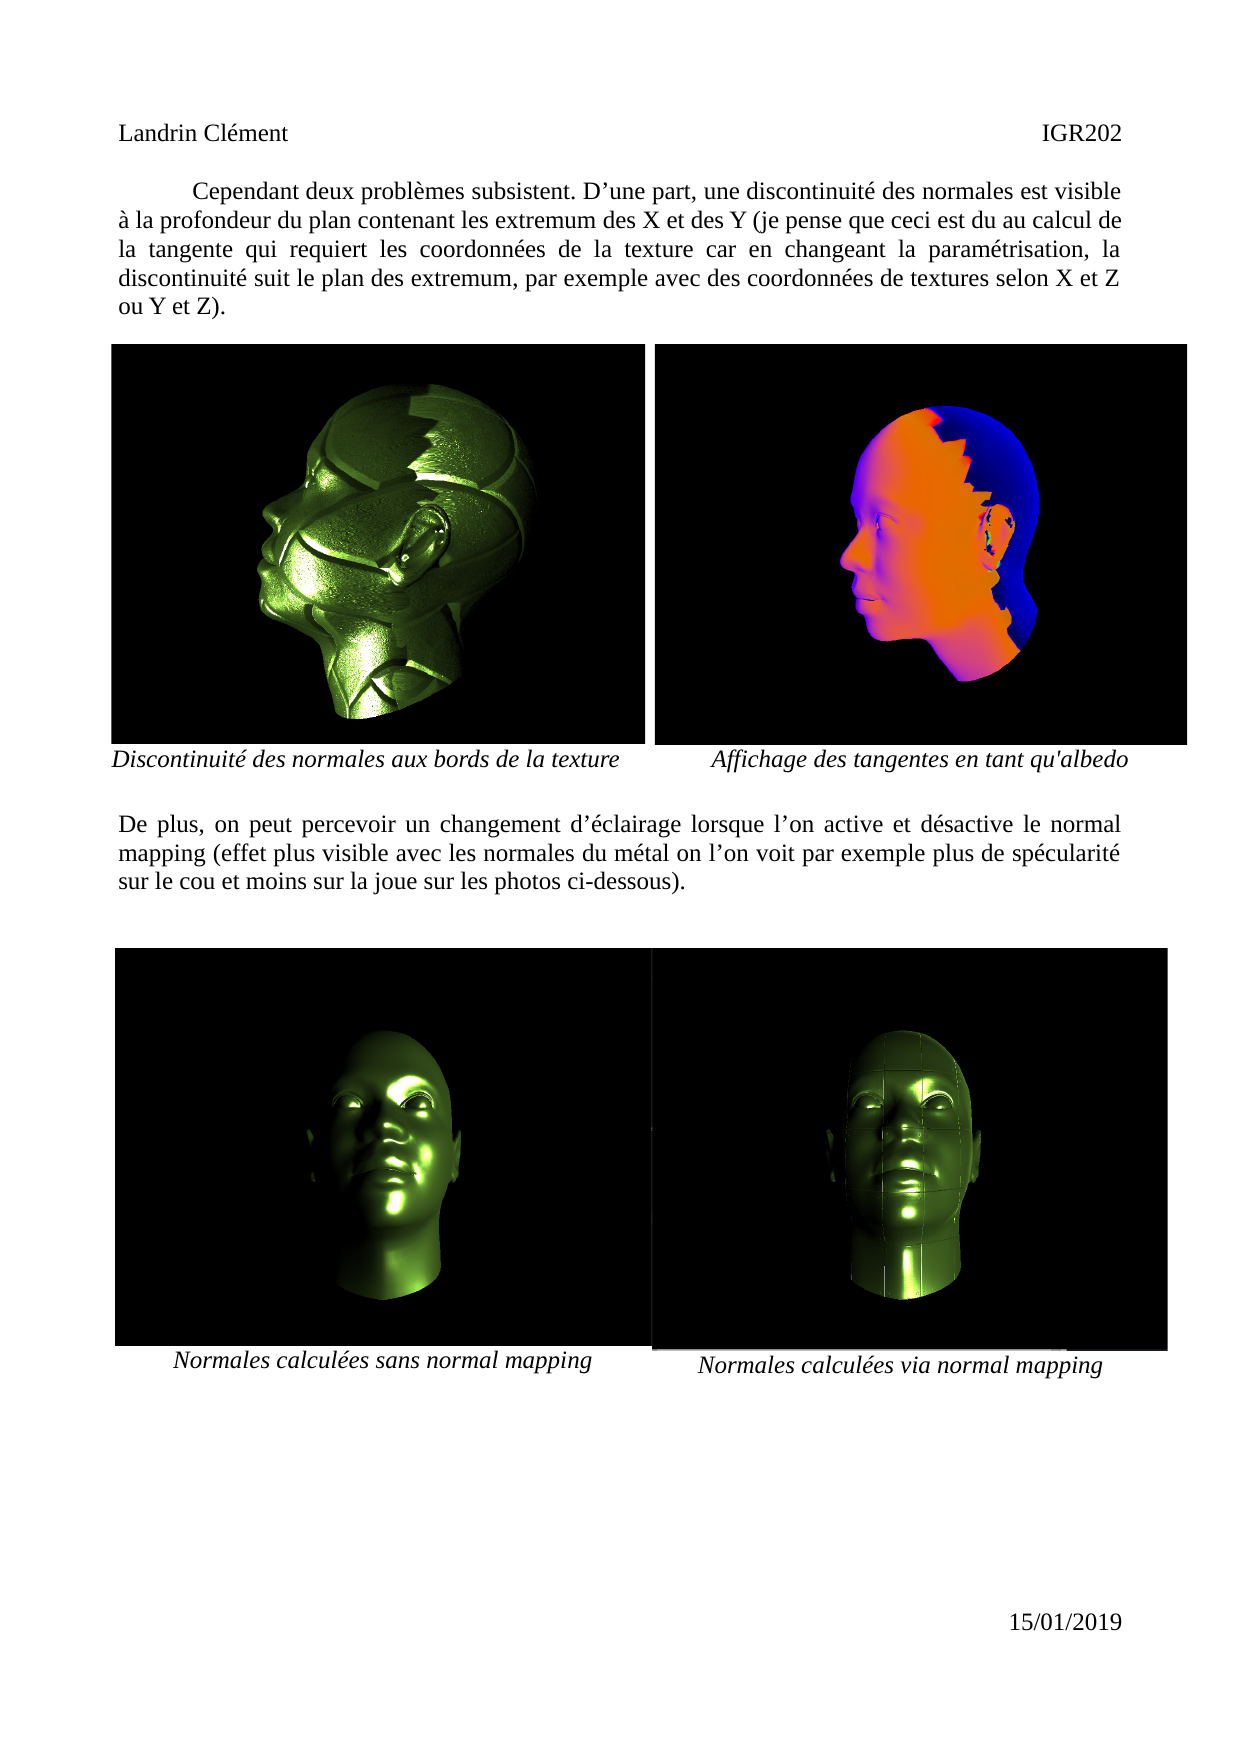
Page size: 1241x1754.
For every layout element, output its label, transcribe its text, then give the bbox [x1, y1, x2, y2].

text Cependant deux problèmes subsistent. D’une part, une discontinuité des normales est visible à la profondeur du plan contenant les extremum des X et des Y (je pense que ceci est du au calcul de la tangente qui requiert les coordonnées de la texture car en changeant la paramétrisation, la discontinuité suit le plan des extremum, par exemple avec des coordonnées de textures selon X et Z ou Y et Z). [118, 176, 1122, 320]
picture [115, 948, 307, 1346]
picture [654, 344, 841, 745]
text Normales calculées sans normal mapping [115, 1346, 652, 1374]
text Affichage des tangentes en tant qu'albedo [655, 745, 1187, 773]
picture [111, 344, 299, 744]
text Normales calculées via normal mapping [635, 1351, 1168, 1379]
text Discontinuité des normales aux bords de la texture [111, 344, 645, 773]
text De plus, on peut percevoir un changement d’éclairage lorsque l’on active et désactive le normal mapping (effet plus visible avec les normales du métal on l’on voit par exemple plus de spécularité sur le cou et moins sur la joue sur les photos ci-dessous). [118, 809, 1122, 895]
picture [652, 948, 821, 1351]
